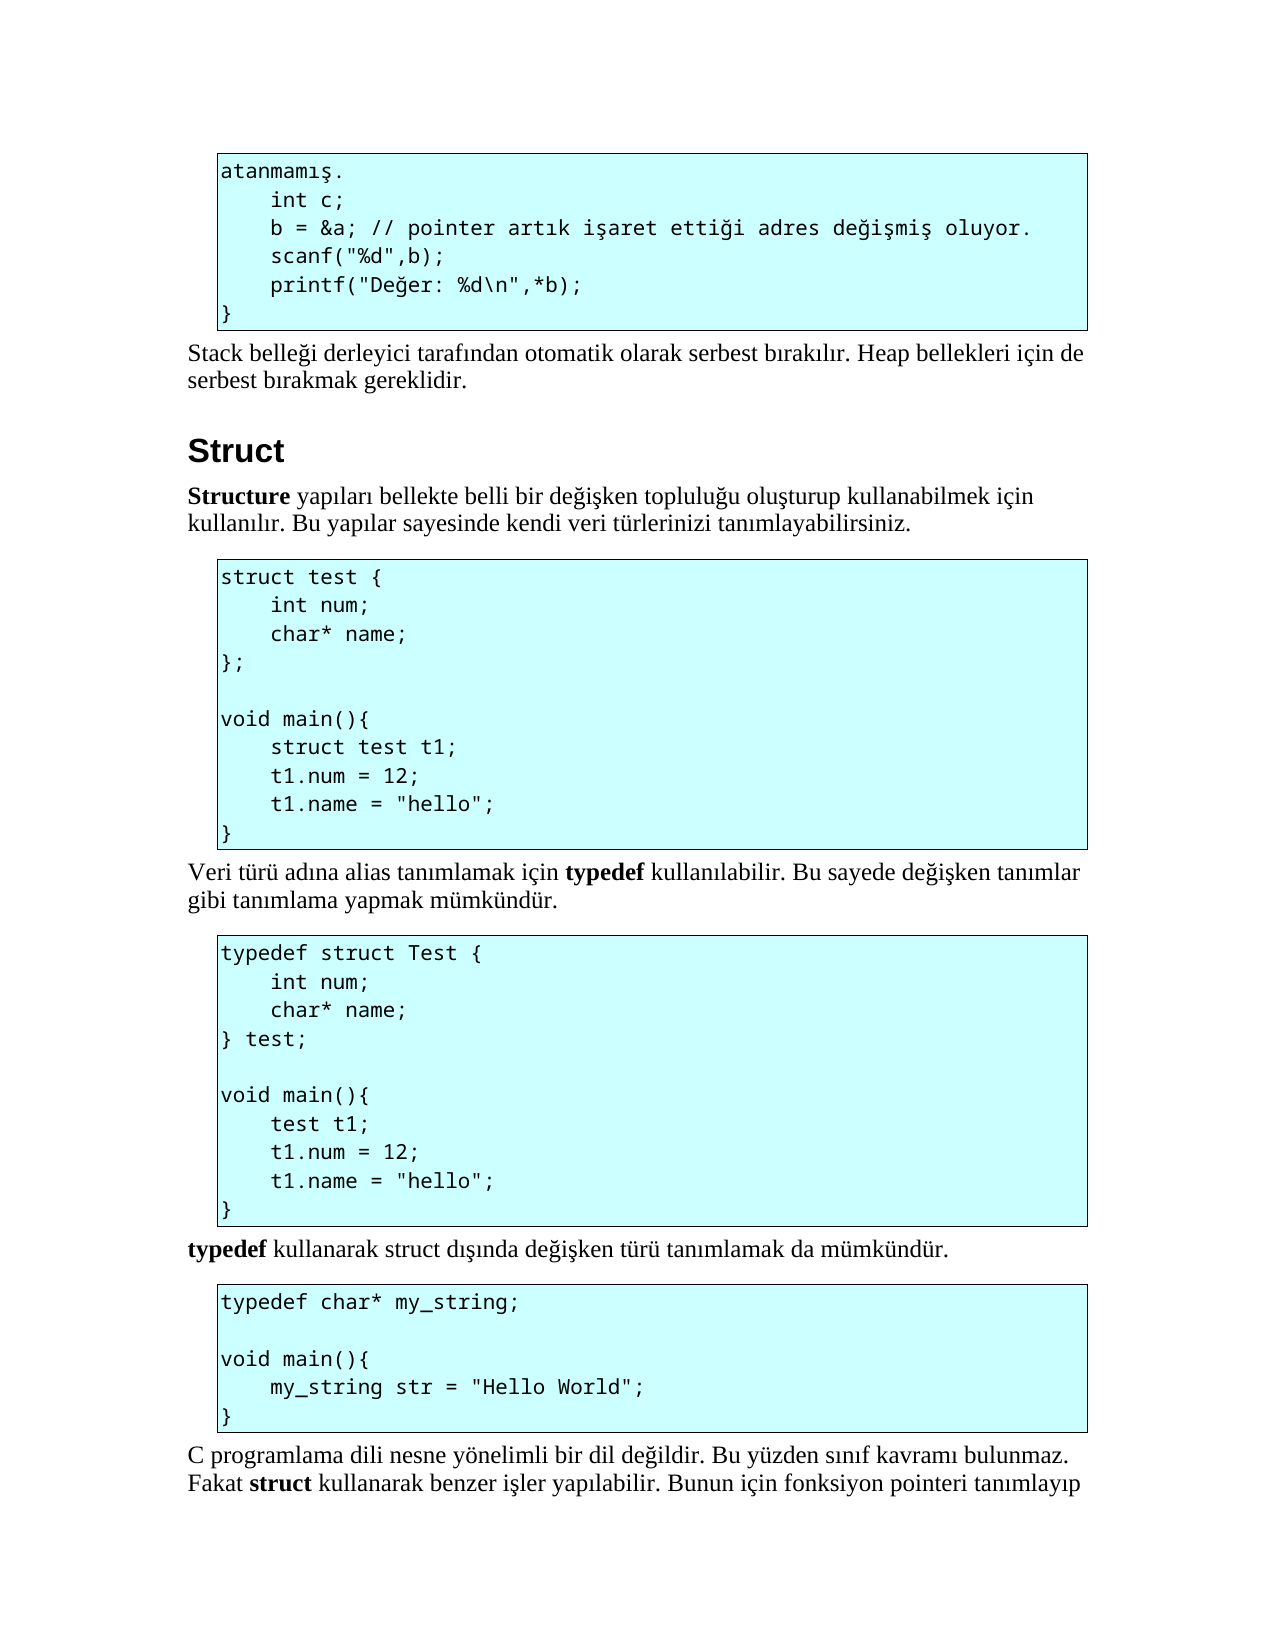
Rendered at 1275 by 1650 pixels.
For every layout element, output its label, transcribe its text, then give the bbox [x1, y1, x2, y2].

text C programlama dili nesne yönelimli bir dil değildir. Bu yüzden sınıf kavramı bulunmaz. Fakat struct kullanarak benzer işler yapılabilir. Bunun için fonksiyon pointeri tanımlayıp [187, 1441, 1087, 1497]
text typedef kullanarak struct dışında değişken türü tanımlamak da mümkündür. [187, 1235, 1087, 1262]
text Veri türü adına alias tanımlamak için typedef kullanılabilir. Bu sayede değişken tanımlar gibi tanımlama yapmak mümkündür. [187, 858, 1087, 914]
text atanmamış. int c; b = &a; // pointer artık işaret ettiği adres değişmiş oluyor. scanf("%d",b); printf("Değer: %d\n",*b); } [218, 154, 1087, 330]
subtitle Struct [187, 432, 1087, 469]
text typedef char* my_string; void main(){ my_string str = "Hello World"; } [218, 1285, 1087, 1432]
text Stack belleği derleyici tarafından otomatik olarak serbest bırakılır. Heap bellekleri için de serbest bırakmak gereklidir. [187, 339, 1087, 394]
text struct test { int num; char* name; }; void main(){ struct test t1; t1.num = 12; t1.name = "hello"; } [218, 560, 1087, 849]
text Structure yapıları bellekte belli bir değişken topluluğu oluşturup kullanabilmek için kullanılır. Bu yapılar sayesinde kendi veri türlerinizi tanımlayabilirsiniz. [187, 482, 1087, 537]
text typedef struct Test { int num; char* name; } test; void main(){ test t1; t1.num = 12; t1.name = "hello"; } [218, 936, 1087, 1226]
